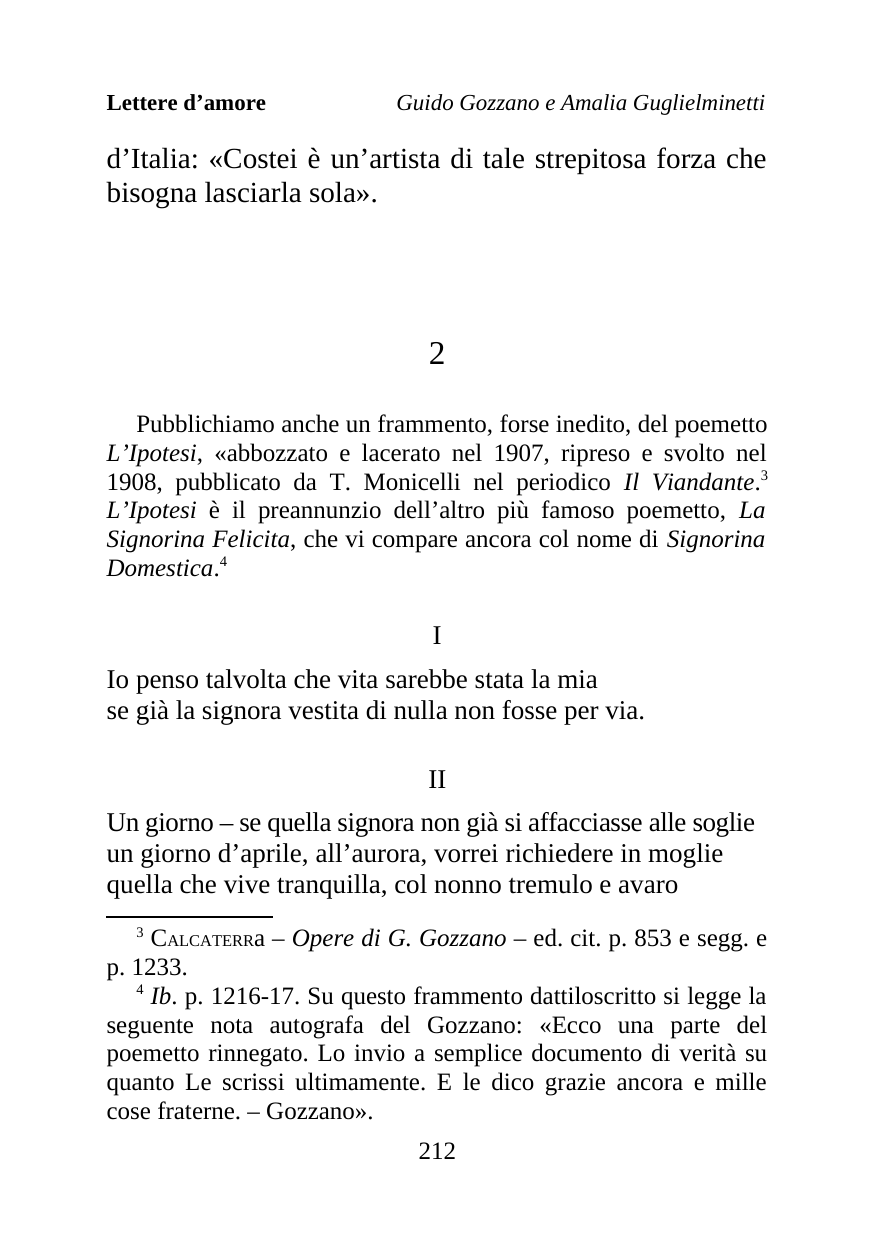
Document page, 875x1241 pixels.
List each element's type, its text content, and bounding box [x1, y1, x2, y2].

text Un giorno – se quella signora non già si affacciasse alle soglie un giorno d’aprile, all’aurora, vorrei richiedere in moglie quella che vive tranquilla, col nonno tremulo e avaro [106, 806, 768, 900]
text d’Italia: «Costei è un’artista di tale strepitosa forza che bisogna lasciarla sola». [106, 141, 768, 208]
text I [106, 619, 768, 650]
text II [106, 763, 768, 794]
text Pubblichiamo anche un frammento, forse inedito, del poemetto L’Ipotesi, «abbozzato e lacerato nel 1907, ripreso e svolto nel 1908, pubblicato da T. Monicelli nel periodico Il Viandante. L’Ipotesi è il preannunzio dell’altro più famoso poemetto, La Signorina Felicita, che vi compare ancora col nome di Signorina Domestica. [106, 409, 768, 582]
subtitle 2 [106, 333, 768, 372]
text Calcaterra – Opere di G. Gozzano – ed. cit. p. 853 e segg. e p. 1233. [106, 923, 768, 981]
text Ib. p. 1216-17. Su questo frammento dattiloscritto si legge la seguente nota autografa del Gozzano: «Ecco una parte del poemetto rinnegato. Lo invio a semplice documento di verità su quanto Le scrissi ultimamente. E le dico grazie ancora e mille cose fraterne. – Gozzano». [106, 981, 768, 1125]
text Io penso talvolta che vita sarebbe stata la mia se già la signora vestita di nulla non fosse per via. [106, 663, 768, 725]
